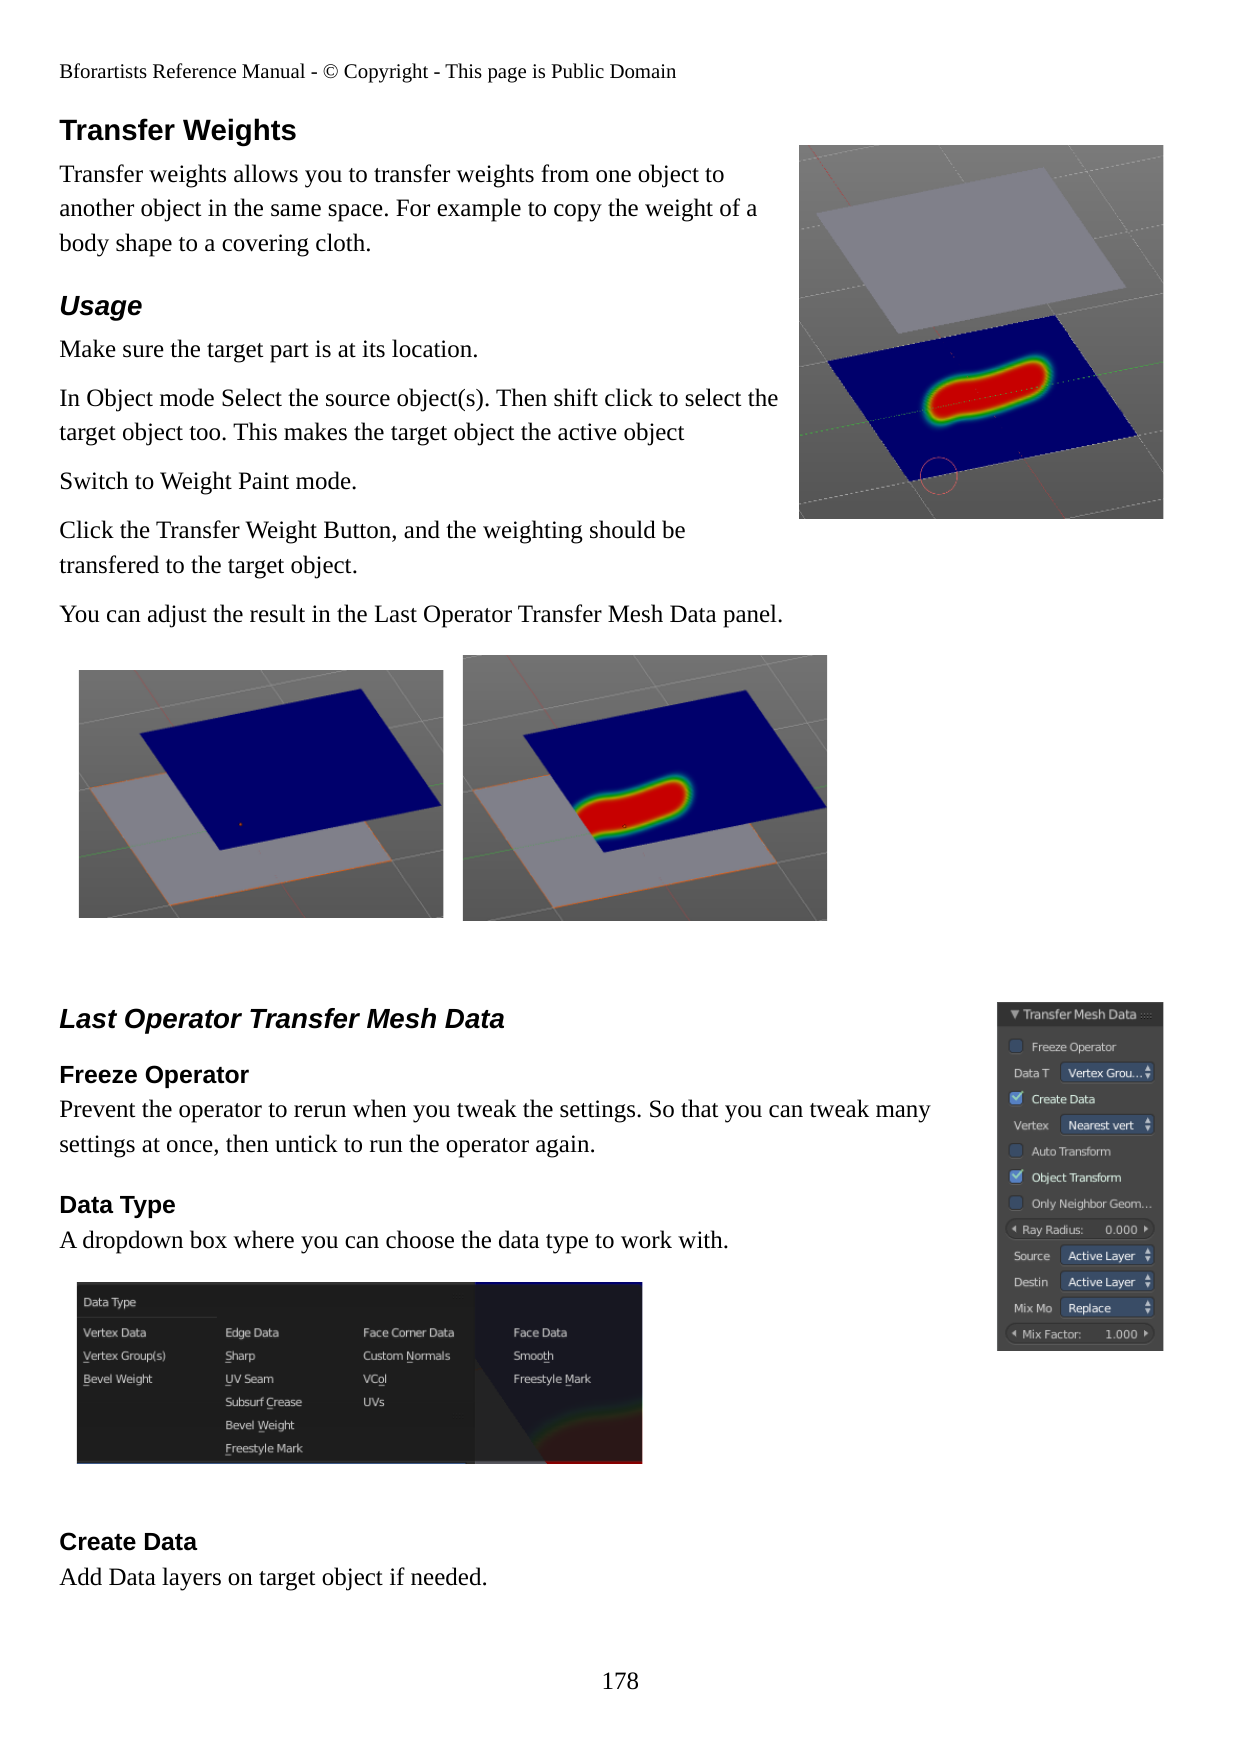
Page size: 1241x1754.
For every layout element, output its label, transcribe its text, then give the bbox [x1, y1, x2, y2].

text Click the Transfer Weight Button, and the weighting should be transfered to the target object. [59, 515, 1181, 579]
subtitle [1164, 1060, 1181, 1088]
text Prevent the operator to rerun when you tweak the settings. So that you can tweak many settings at once, then untick to run the operator again. [59, 1094, 996, 1158]
subtitle Freeze Operator [59, 1060, 996, 1088]
picture [799, 145, 1164, 519]
picture [996, 1002, 1164, 1351]
subtitle Create Data [59, 1527, 1181, 1555]
text In Object mode Select the source object(s). Then shift click to select the target object too. This makes the target object the active object [59, 383, 799, 446]
picture [78, 670, 444, 918]
text You can adjust the result in the Last Operator Transfer Mesh Data panel. [59, 599, 1181, 628]
text Add Data layers on target object if needed. [59, 1562, 1181, 1590]
picture [76, 1282, 643, 1464]
subtitle [1164, 1191, 1181, 1219]
subtitle Transfer Weights [59, 113, 1181, 146]
subtitle Last Operator Transfer Mesh Data [59, 1003, 996, 1035]
picture [462, 655, 828, 921]
subtitle Data Type [59, 1191, 996, 1219]
subtitle [1164, 289, 1181, 321]
text A dropdown box where you can choose the data type to work with. [59, 1225, 996, 1254]
text Transfer weights allows you to transfer weights from one object to another object in the same space. For example to copy the weight of a body shape to a covering cloth. [59, 159, 799, 257]
text Switch to Weight Paint mode. [59, 466, 799, 495]
text Make sure the target part is at its location. [59, 334, 799, 362]
subtitle Usage [59, 289, 799, 321]
